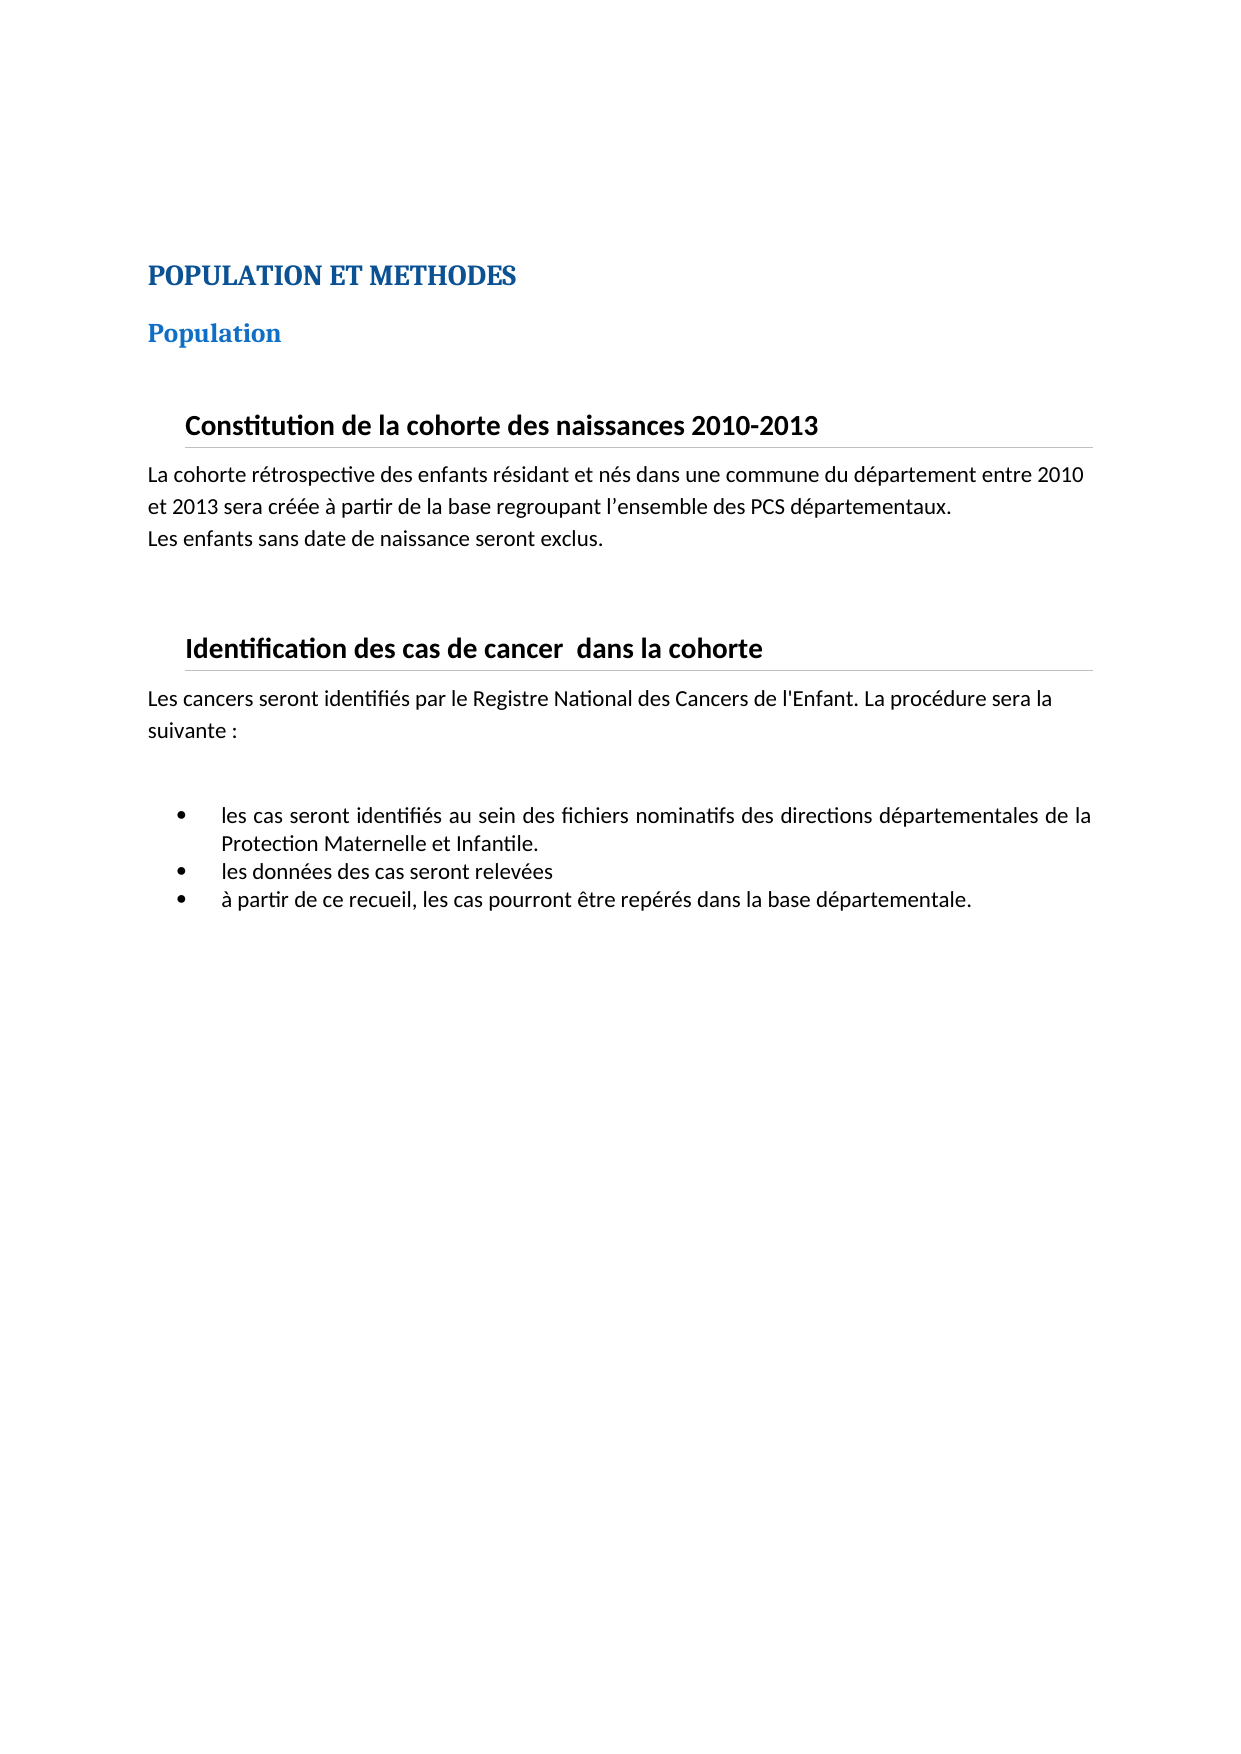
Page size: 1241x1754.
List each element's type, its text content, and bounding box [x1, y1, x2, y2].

list les données des cas seront relevées [177, 857, 1093, 885]
text Les cancers seront identifiés par le Registre National des Cancers de l'Enfant. La procédure sera la suivante : [148, 684, 1093, 776]
subtitle Population [148, 318, 1093, 349]
subtitle POPULATION ET METHODES [148, 259, 1093, 292]
list les cas seront identifiés au sein des fichiers nominatifs des directions départementales de la Protection Maternelle et Infantile. [177, 801, 1093, 857]
list à partir de ce recueil, les cas pourront être repérés dans la base départementale. [177, 885, 1093, 969]
subtitle Constitution de la cohorte des naissances 2010-2013 [185, 407, 1093, 447]
subtitle Identification des cas de cancer dans la cohorte [185, 631, 1093, 670]
text La cohorte rétrospective des enfants résidant et nés dans une commune du département entre 2010 et 2013 sera créée à partir de la base regroupant l’ensemble des PCS départementaux. Les enfants sans date de naissance seront exclus. [148, 460, 1093, 553]
